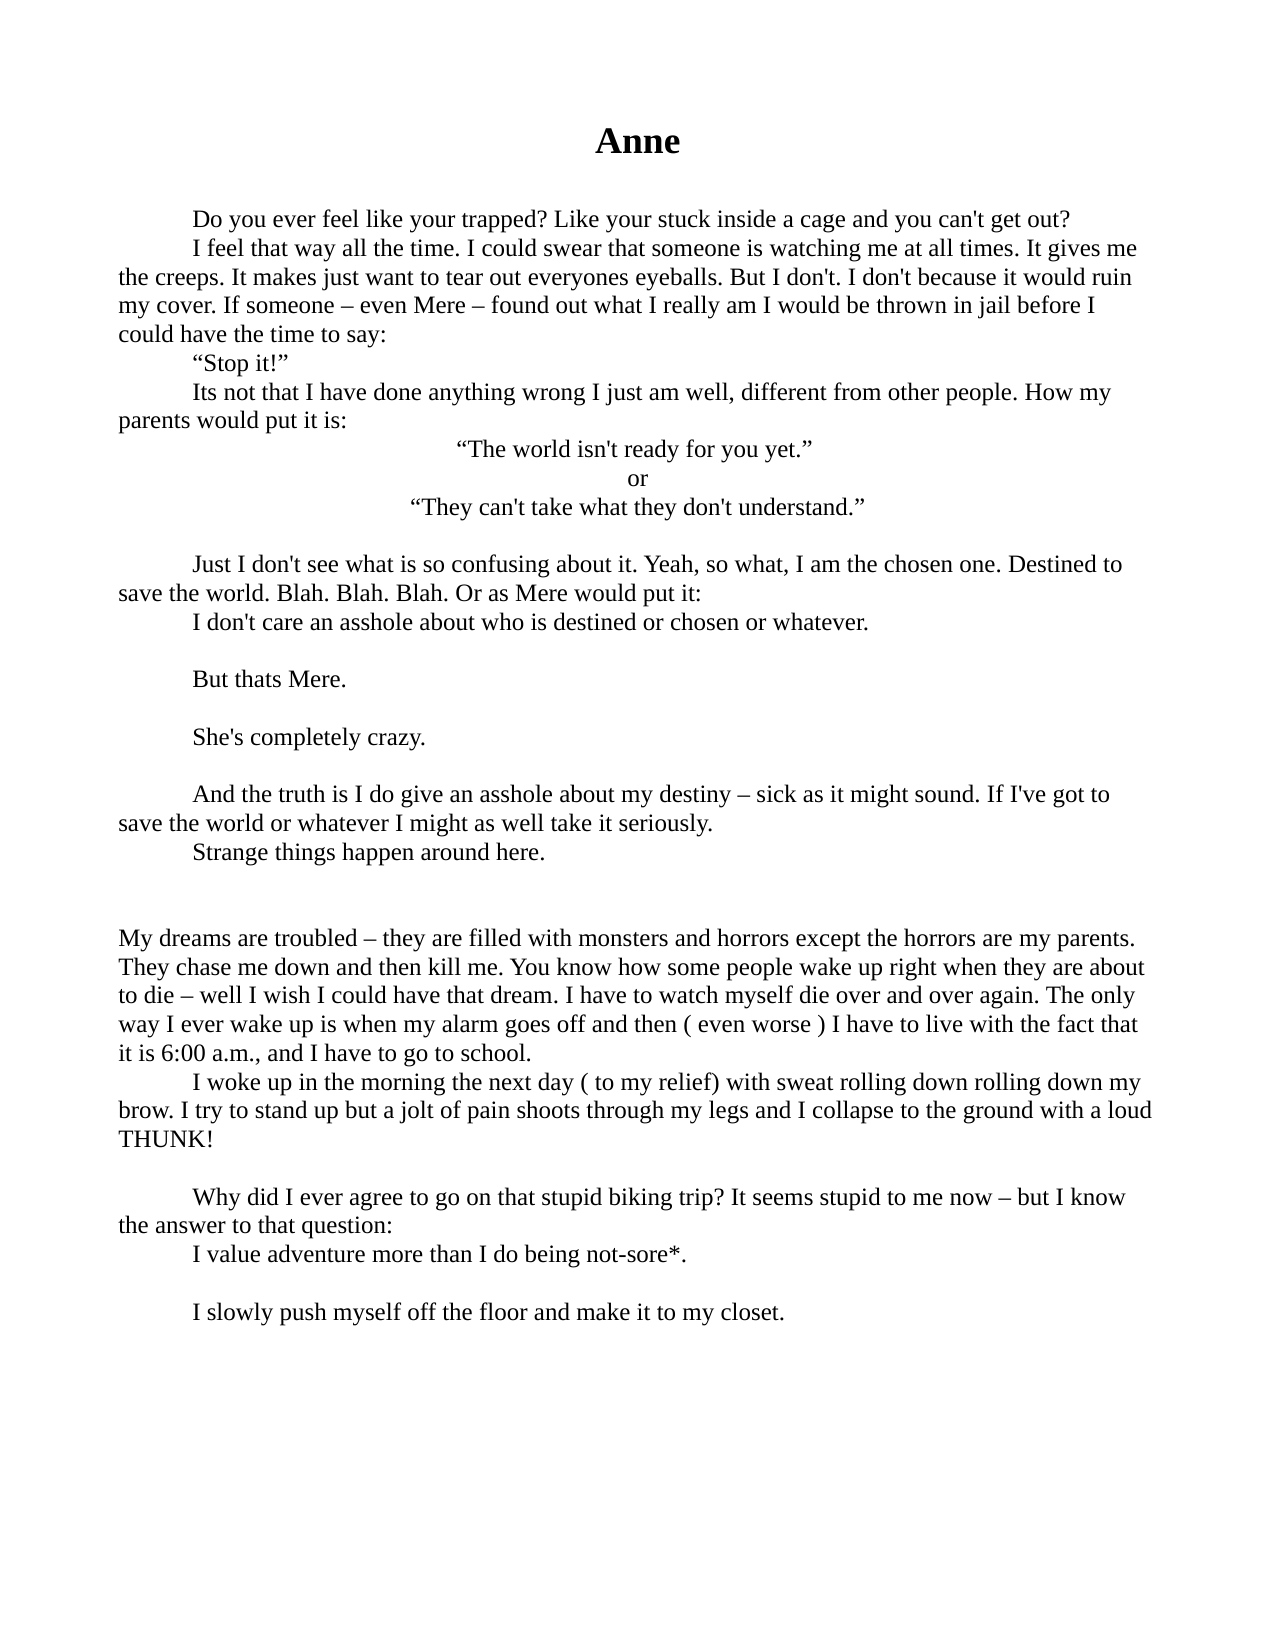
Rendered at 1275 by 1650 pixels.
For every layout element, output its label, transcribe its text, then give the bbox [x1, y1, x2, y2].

text Just I don't see what is so confusing about it. Yeah, so what, I am the chosen one. Destined to save the world. Blah. Blah. Blah. Or as Mere would put it: [118, 549, 1157, 607]
text Anne [118, 118, 1157, 161]
text I feel that way all the time. I could swear that someone is watching me at all times. It gives me the creeps. It makes just want to tear out everyones eyeballs. But I don't. I don't because it would ruin my cover. If someone – even Mere – found out what I really am I would be thrown in jail before I could have the time to say: [118, 233, 1157, 348]
text “The world isn't ready for you yet.” [118, 434, 1157, 463]
text And the truth is I do give an asshole about my destiny – sick as it might sound. If I've got to save the world or whatever I might as well take it seriously. [118, 779, 1157, 837]
text Its not that I have done anything wrong I just am well, different from other people. How my parents would put it is: [118, 377, 1157, 434]
text “They can't take what they don't understand.” [118, 492, 1157, 521]
text I woke up in the morning the next day ( to my relief) with sweat rolling down rolling down my brow. I try to stand up but a jolt of pain shoots through my legs and I collapse to the ground with a loud THUNK! [118, 1067, 1157, 1153]
text I don't care an asshole about who is destined or chosen or whatever. [118, 607, 1157, 636]
text She's completely crazy. [118, 722, 1157, 751]
text “Stop it!” [118, 348, 1157, 377]
text I slowly push myself off the floor and make it to my closet. [118, 1297, 1157, 1326]
text I value adventure more than I do being not-sore*. [118, 1239, 1157, 1268]
text or [118, 463, 1157, 492]
text Do you ever feel like your trapped? Like your stuck inside a cage and you can't get out? [118, 204, 1157, 233]
text Strange things happen around here. [118, 837, 1157, 866]
text My dreams are troubled – they are filled with monsters and horrors except the horrors are my parents. They chase me down and then kill me. You know how some people wake up right when they are about to die – well I wish I could have that dream. I have to watch myself die over and over again. The only way I ever wake up is when my alarm goes off and then ( even worse ) I have to live with the fact that it is 6:00 a.m., and I have to go to school. [118, 923, 1157, 1067]
text Why did I ever agree to go on that stupid biking trip? It seems stupid to me now – but I know the answer to that question: [118, 1182, 1157, 1239]
text But thats Mere. [118, 664, 1157, 693]
